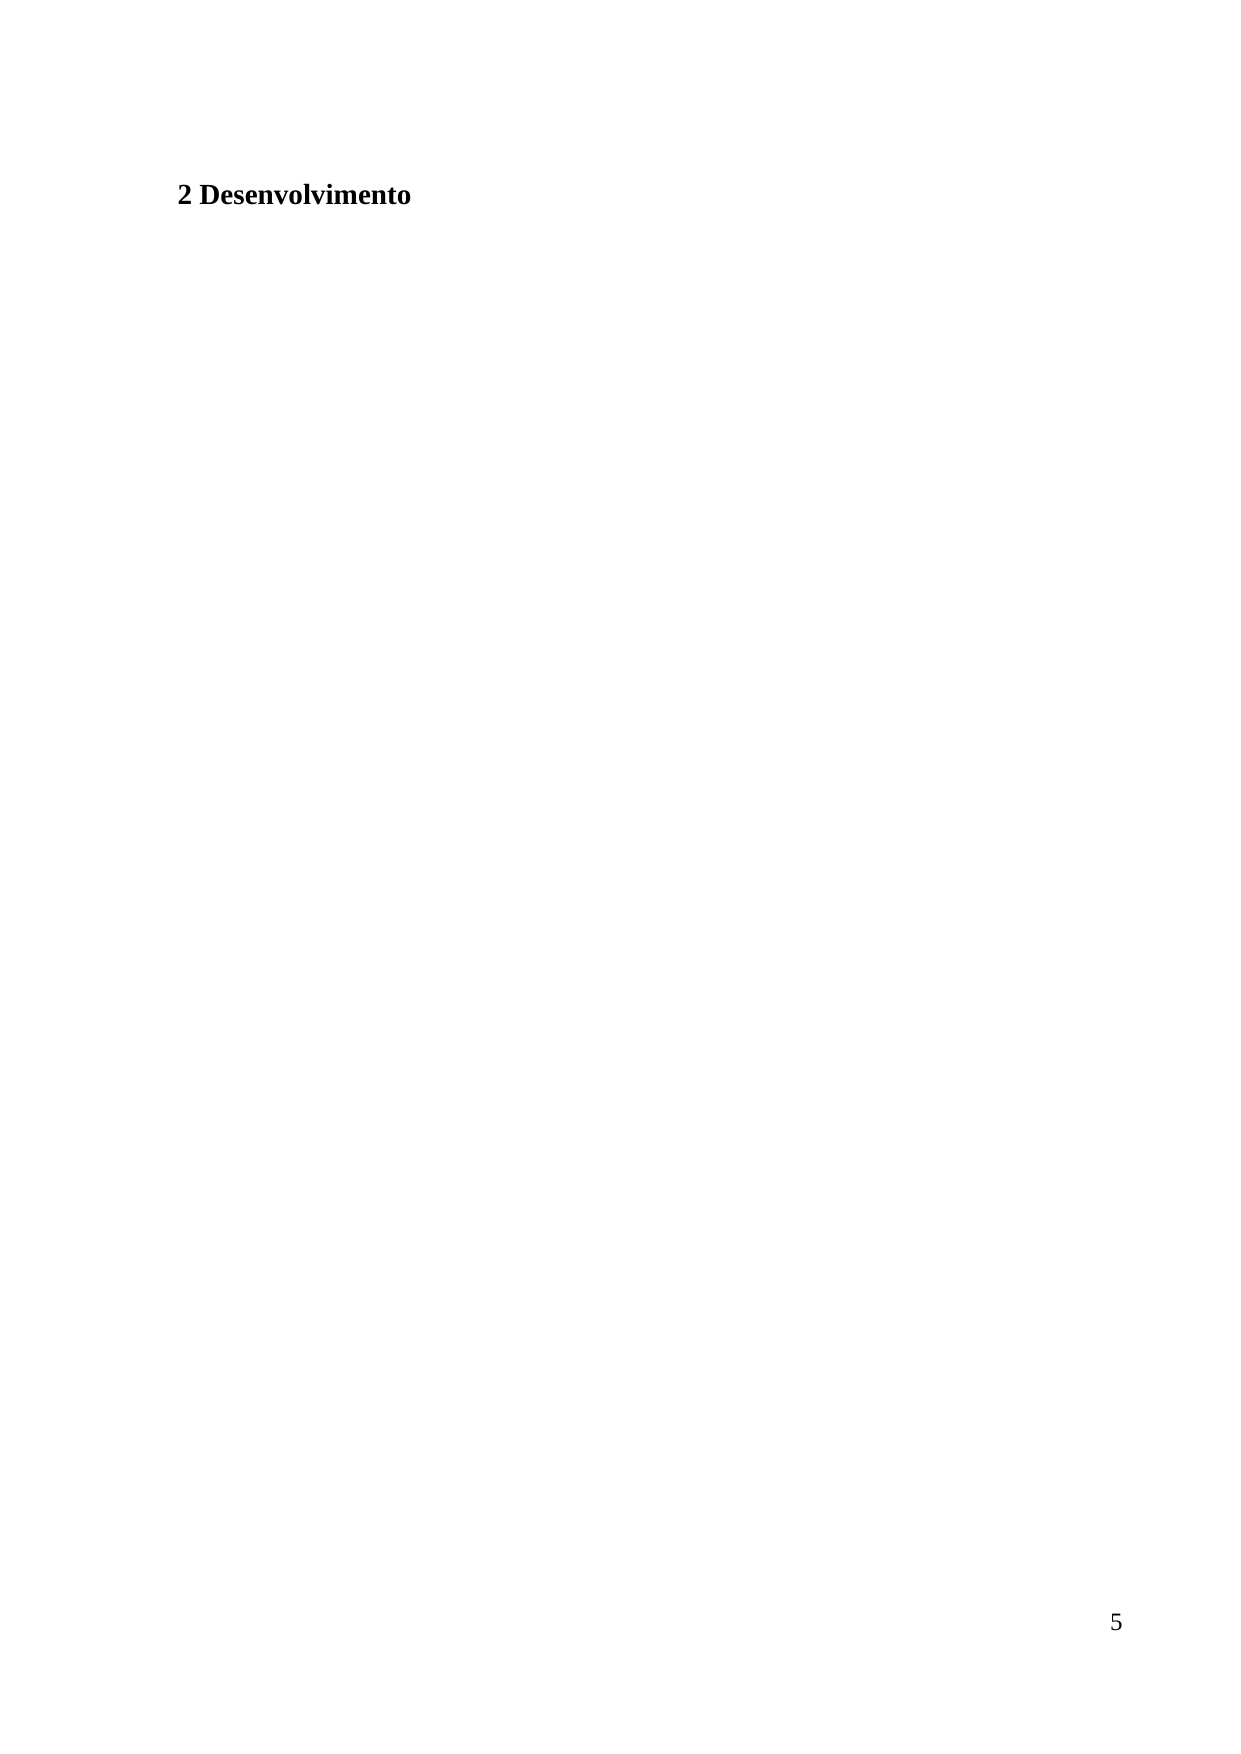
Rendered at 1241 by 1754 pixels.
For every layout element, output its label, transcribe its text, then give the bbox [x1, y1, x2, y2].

subtitle 2 Desenvolvimento [177, 177, 1122, 211]
